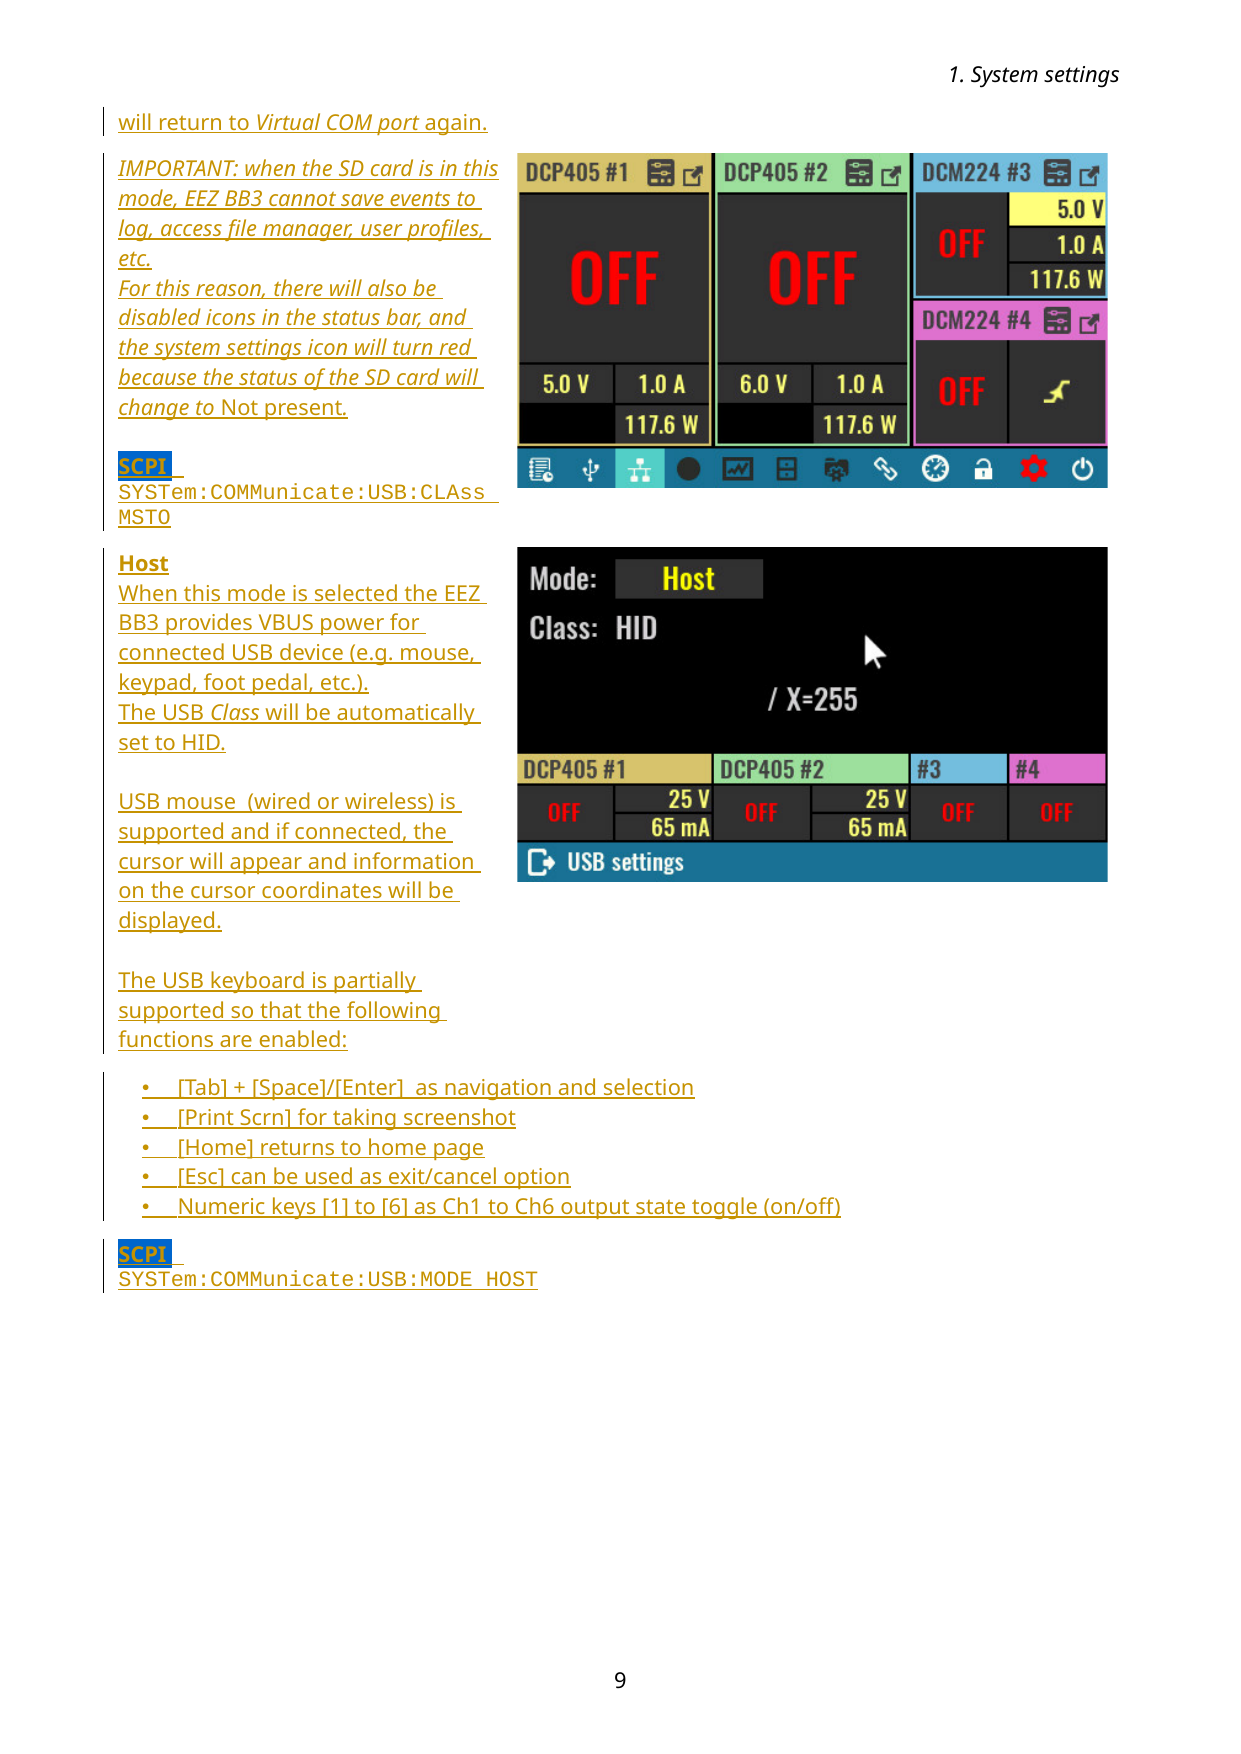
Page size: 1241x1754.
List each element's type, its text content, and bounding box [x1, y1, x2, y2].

table_header IMPORTANT: when the SD card is in this mode, EEZ BB3 cannot save events to log, access file manager, user profiles, etc. For this reason, there will also be disabled icons in the status bar, and the system settings icon will turn red because the status of the SD card will change to Not present. SCPI SYSTem:COMMunicate:USB:CLAss MSTO [118, 154, 502, 531]
table_header [502, 548, 1123, 1054]
table_header [502, 107, 1123, 136]
picture [517, 153, 1108, 488]
table_cell [Tab] + [Space]/[Enter] as navigation and selection [Print Scrn] for taking screenshot [Home] returns to home page [Esc] can be used as exit/cancel option Numeric keys [1] to [6] as Ch1 to Ch6 output state toggle (on/off) SCPI SYSTem:COMMunicate:USB:MODE HOST [118, 1054, 1123, 1293]
table_header will return to Virtual COM port again. [118, 107, 502, 136]
picture [517, 547, 1108, 882]
table_header Host When this mode is selected the EEZ BB3 provides VBUS power for connected USB device (e.g. mouse, keypad, foot pedal, etc.). The USB Class will be automatically set to HID. USB mouse (wired or wireless) is supported and if connected, the cursor will appear and information on the cursor coordinates will be displayed. The USB keyboard is partially supported so that the following functions are enabled: [118, 548, 502, 1054]
table_header [502, 154, 1123, 531]
